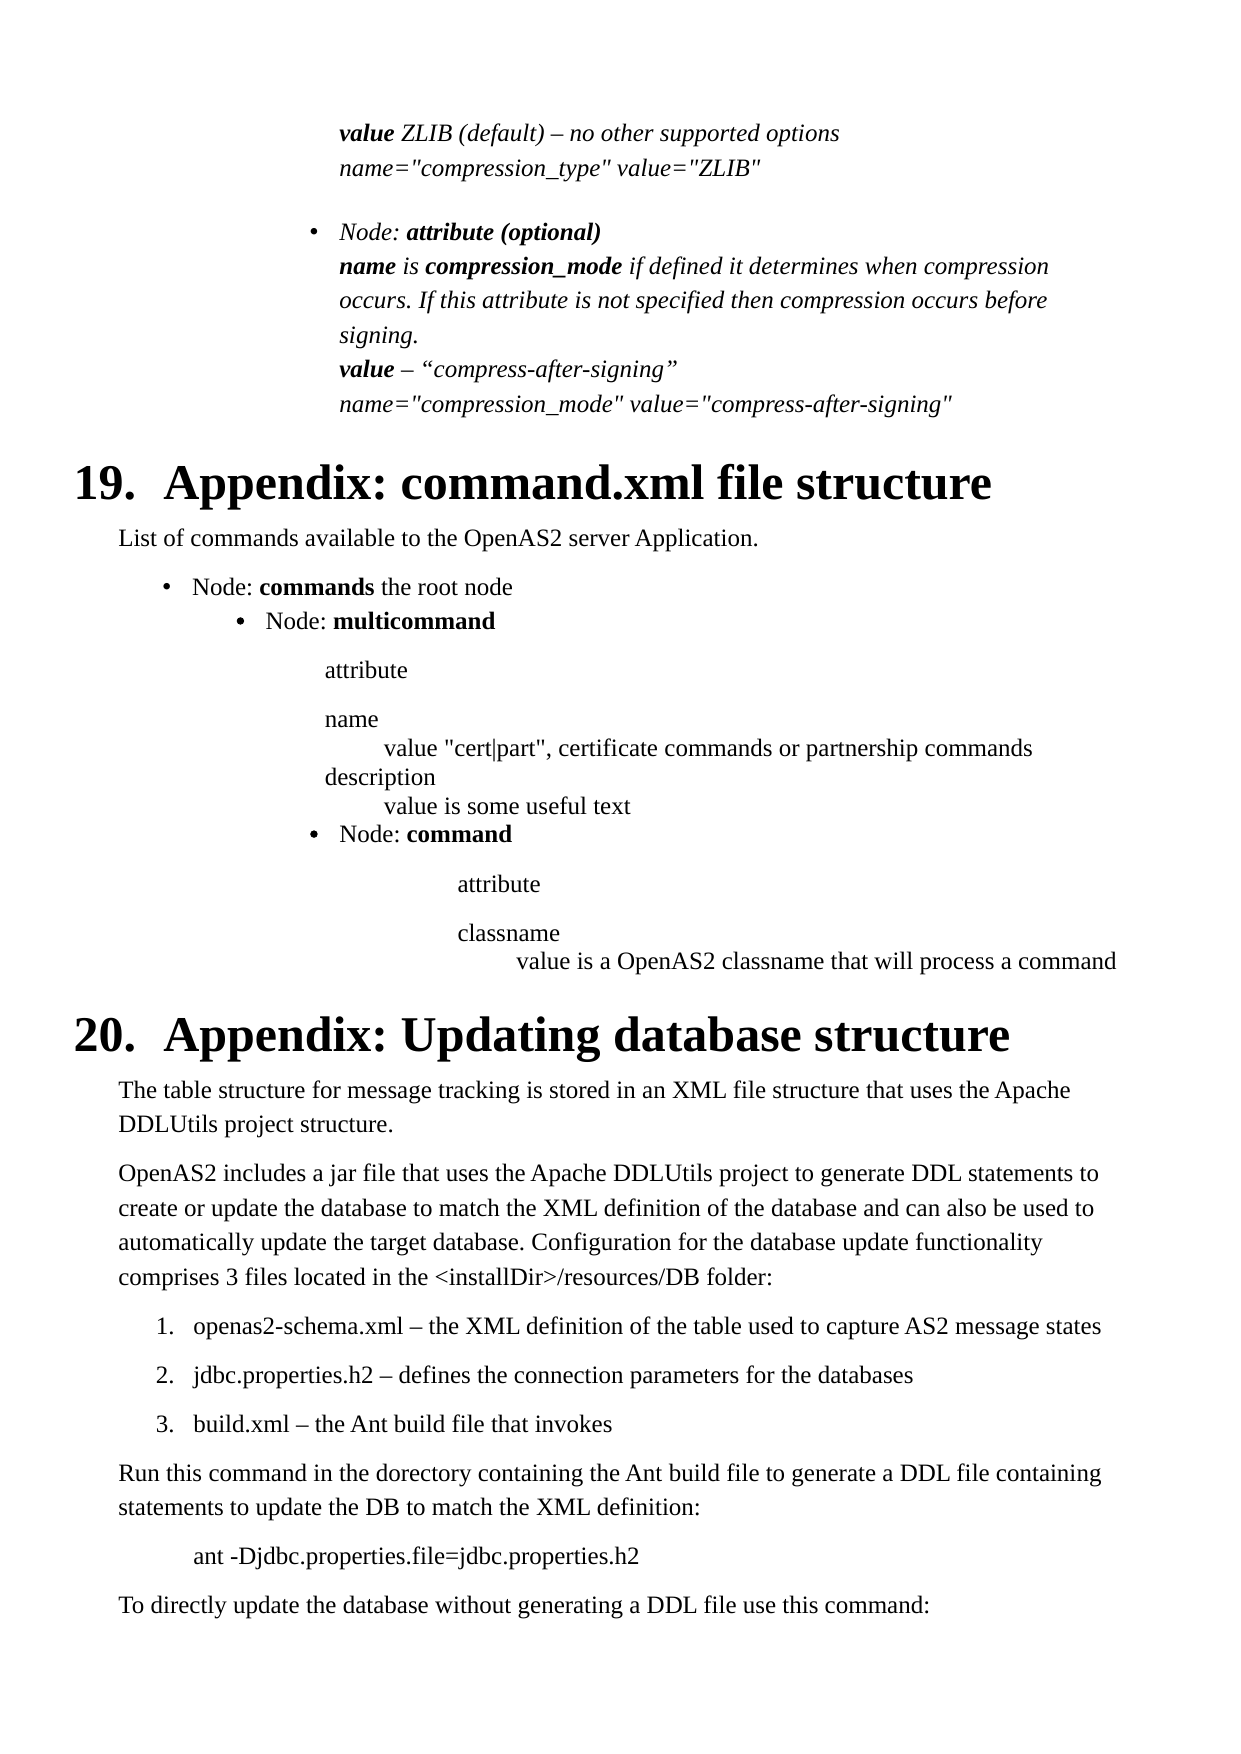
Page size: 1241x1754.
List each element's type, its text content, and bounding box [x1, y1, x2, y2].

list jdbc.properties.h2 – defines the connection parameters for the databases [156, 1360, 1122, 1388]
list Node: attribute (optional) name is compression_mode if defined it determines when compression occurs. If this attribute is not specified then compression occurs before signing. value – “compress-after-signing” name="compression_mode" value="compress-after-signing" [309, 217, 1122, 418]
subtitle description [295, 762, 1122, 791]
subtitle name [295, 704, 1122, 733]
list value ZLIB (default) – no other supported options name="compression_type" value="ZLIB" [309, 118, 1122, 181]
list value is a OpenAS2 classname that will process a command [487, 946, 1122, 975]
list build.xml – the Ant build file that invokes [156, 1409, 1122, 1438]
subtitle Appendix: command.xml file structure [73, 453, 1122, 510]
text List of commands available to the OpenAS2 server Application. [118, 523, 1122, 552]
text ant -Djdbc.properties.file=jdbc.properties.h2 [193, 1541, 1122, 1570]
list attribute [295, 656, 1122, 684]
list openas2-schema.xml – the XML definition of the table used to capture AS2 message states [156, 1311, 1122, 1339]
list attribute [428, 869, 1122, 897]
subtitle classname [428, 918, 1122, 946]
list value is some useful text [354, 791, 1122, 819]
text To directly update the database without generating a DDL file use this command: [118, 1591, 1122, 1619]
text The table structure for message tracking is stored in an XML file structure that uses the Apache DDLUtils project structure. [118, 1075, 1122, 1138]
text OpenAS2 includes a jar file that uses the Apache DDLUtils project to generate DDL statements to create or update the database to match the XML definition of the database and can also be used to automatically update the target database. Configuration for the database update functionality comprises 3 files located in the <installDir>/resources/DB folder: [118, 1158, 1122, 1290]
list value "cert|part", certificate commands or partnership commands [354, 733, 1122, 762]
text Run this command in the dorectory containing the Ant build file to generate a DDL file containing statements to update the DB to match the XML definition: [118, 1458, 1122, 1521]
list Node: multicommand [236, 606, 1122, 635]
list Node: commands the root node [162, 572, 1122, 601]
list Node: command [309, 819, 1122, 848]
subtitle Appendix: Updating database structure [73, 1005, 1122, 1062]
